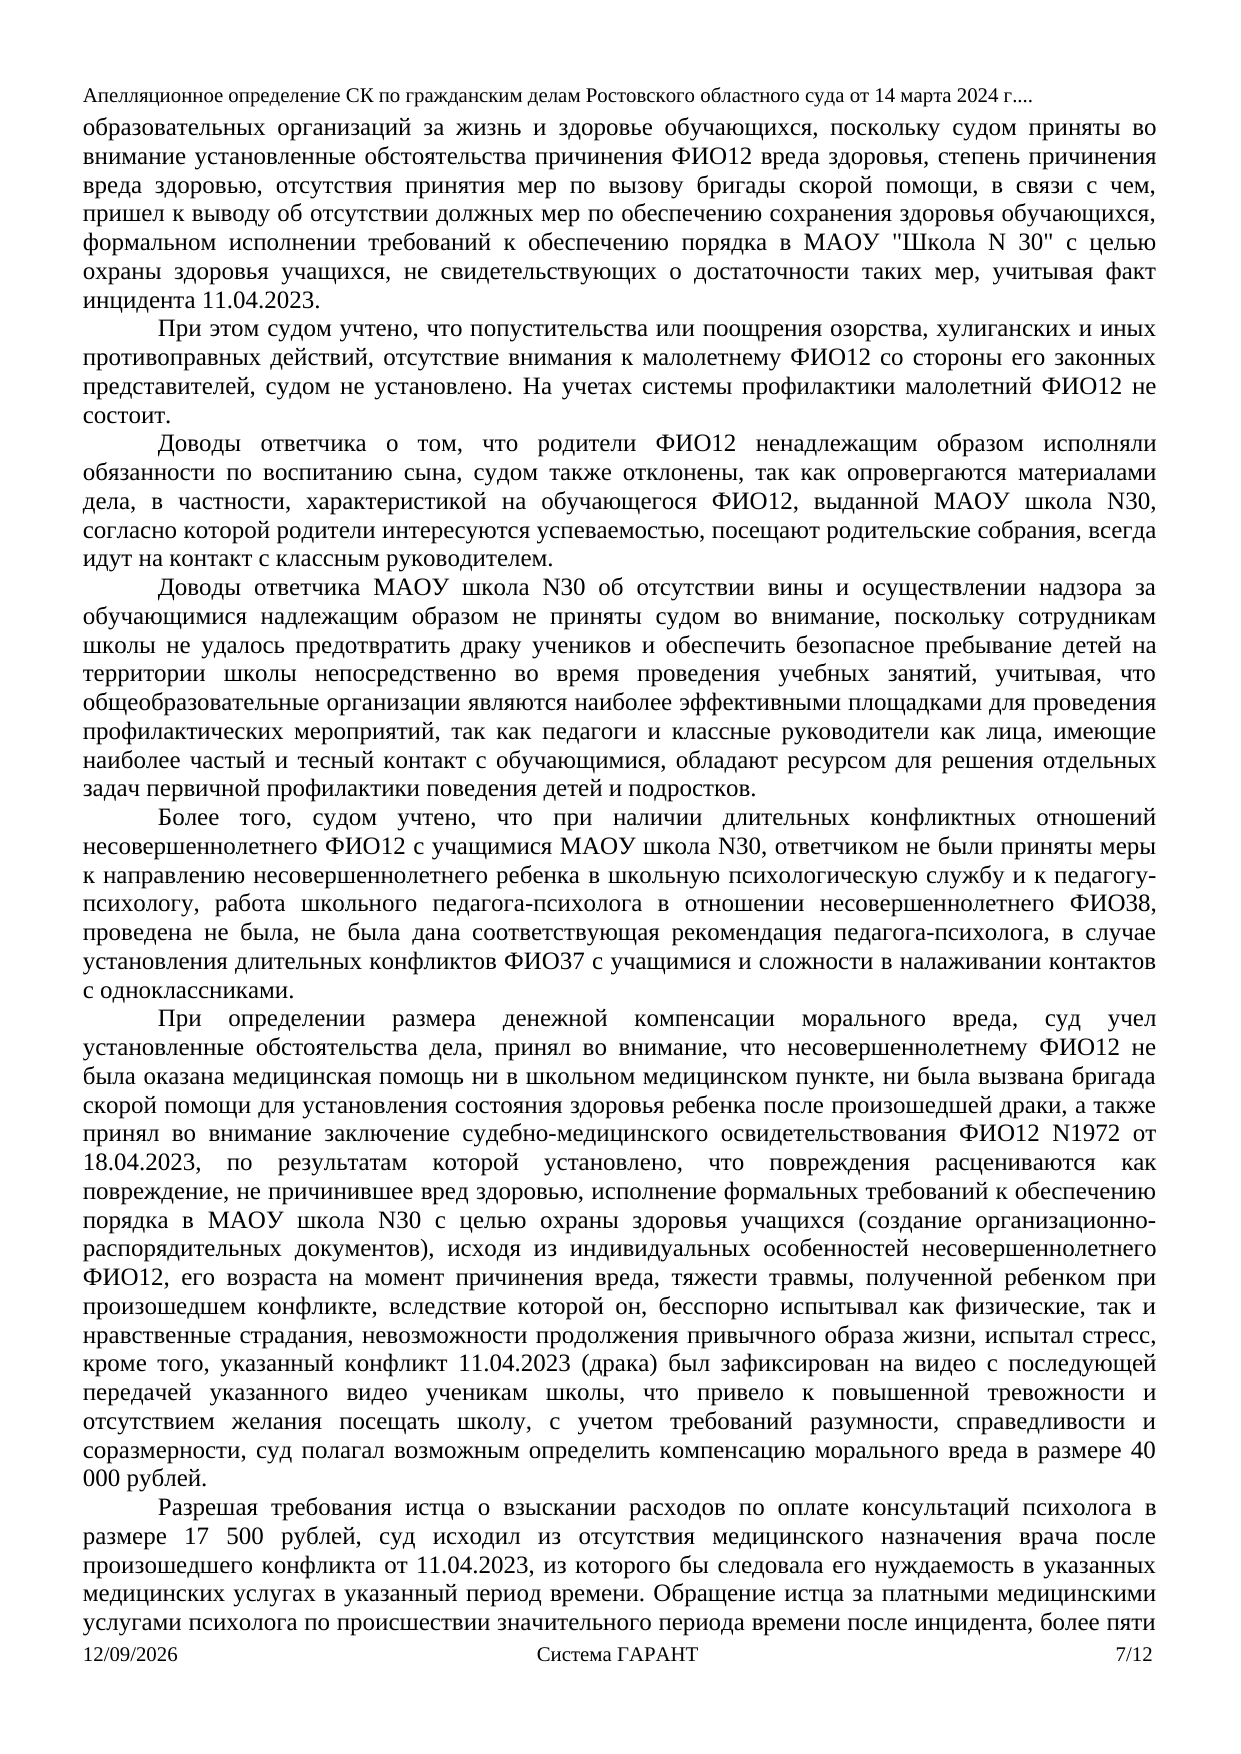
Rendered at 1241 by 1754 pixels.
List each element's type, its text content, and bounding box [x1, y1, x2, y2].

text При этом судом учтено, что попустительства или поощрения озорства, хулиганских и иных противоправных действий, отсутствие внимания к малолетнему ФИО12 со стороны его законных представителей, судом не установлено. На учетах системы профилактики малолетний ФИО12 не состоит. [83, 313, 1157, 428]
text При определении размера денежной компенсации морального вреда, суд учел установленные обстоятельства дела, принял во внимание, что несовершеннолетнему ФИО12 не была оказана медицинская помощь ни в школьном медицинском пункте, ни была вызвана бригада скорой помощи для установления состояния здоровья ребенка после произошедшей драки, а также принял во внимание заключение судебно-медицинского освидетельствования ФИО12 N1972 от 18.04.2023, по результатам которой установлено, что повреждения расцениваются как повреждение, не причинившее вред здоровью, исполнение формальных требований к обеспечению порядка в МАОУ школа N30 с целью охраны здоровья учащихся (создание организационно-распорядительных документов), исходя из индивидуальных особенностей несовершеннолетнего ФИО12, его возраста на момент причинения вреда, тяжести травмы, полученной ребенком при произошедшем конфликте, вследствие которой он, бесспорно испытывал как физические, так и нравственные страдания, невозможности продолжения привычного образа жизни, испытал стресс, кроме того, указанный конфликт 11.04.2023 (драка) был зафиксирован на видео с последующей передачей указанного видео ученикам школы, что привело к повышенной тревожности и отсутствием желания посещать школу, с учетом требований разумности, справедливости и соразмерности, суд полагал возможным определить компенсацию морального вреда в размере 40 000 рублей. [83, 1003, 1157, 1492]
text Доводы ответчика о том, что родители ФИО12 ненадлежащим образом исполняли обязанности по воспитанию сына, судом также отклонены, так как опровергаются материалами дела, в частности, характеристикой на обучающегося ФИО12, выданной МАОУ школа N30, согласно которой родители интересуются успеваемостью, посещают родительские собрания, всегда идут на контакт с классным руководителем. [83, 428, 1157, 572]
text Доводы ответчика МАОУ школа N30 об отсутствии вины и осуществлении надзора за обучающимися надлежащим образом не приняты судом во внимание, поскольку сотрудникам школы не удалось предотвратить драку учеников и обеспечить безопасное пребывание детей на территории школы непосредственно во время проведения учебных занятий, учитывая, что общеобразовательные организации являются наиболее эффективными площадками для проведения профилактических мероприятий, так как педагоги и классные руководители как лица, имеющие наиболее частый и тесный контакт с обучающимися, обладают ресурсом для решения отдельных задач первичной профилактики поведения детей и подростков. [83, 572, 1157, 802]
text образовательных организаций за жизнь и здоровье обучающихся, поскольку судом приняты во внимание установленные обстоятельства причинения ФИО12 вреда здоровья, степень причинения вреда здоровью, отсутствия принятия мер по вызову бригады скорой помощи, в связи с чем, пришел к выводу об отсутствии должных мер по обеспечению сохранения здоровья обучающихся, формальном исполнении требований к обеспечению порядка в МАОУ "Школа N 30" с целью охраны здоровья учащихся, не свидетельствующих о достаточности таких мер, учитывая факт инцидента 11.04.2023. [83, 112, 1157, 313]
text Более того, судом учтено, что при наличии длительных конфликтных отношений несовершеннолетнего ФИО12 с учащимися МАОУ школа N30, ответчиком не были приняты меры к направлению несовершеннолетнего ребенка в школьную психологическую службу и к педагогу-психологу, работа школьного педагога-психолога в отношении несовершеннолетнего ФИО38, проведена не была, не была дана соответствующая рекомендация педагога-психолога, в случае установления длительных конфликтов ФИО37 с учащимися и сложности в налаживании контактов с одноклассниками. [83, 802, 1157, 1003]
text Разрешая требования истца о взыскании расходов по оплате консультаций психолога в размере 17 500 рублей, суд исходил из отсутствия медицинского назначения врача после произошедшего конфликта от 11.04.2023, из которого бы следовала его нуждаемость в указанных медицинских услугах в указанный период времени. Обращение истца за платными медицинскими услугами психолога по происшествии значительного периода времени после инцидента, более пяти [83, 1492, 1157, 1636]
